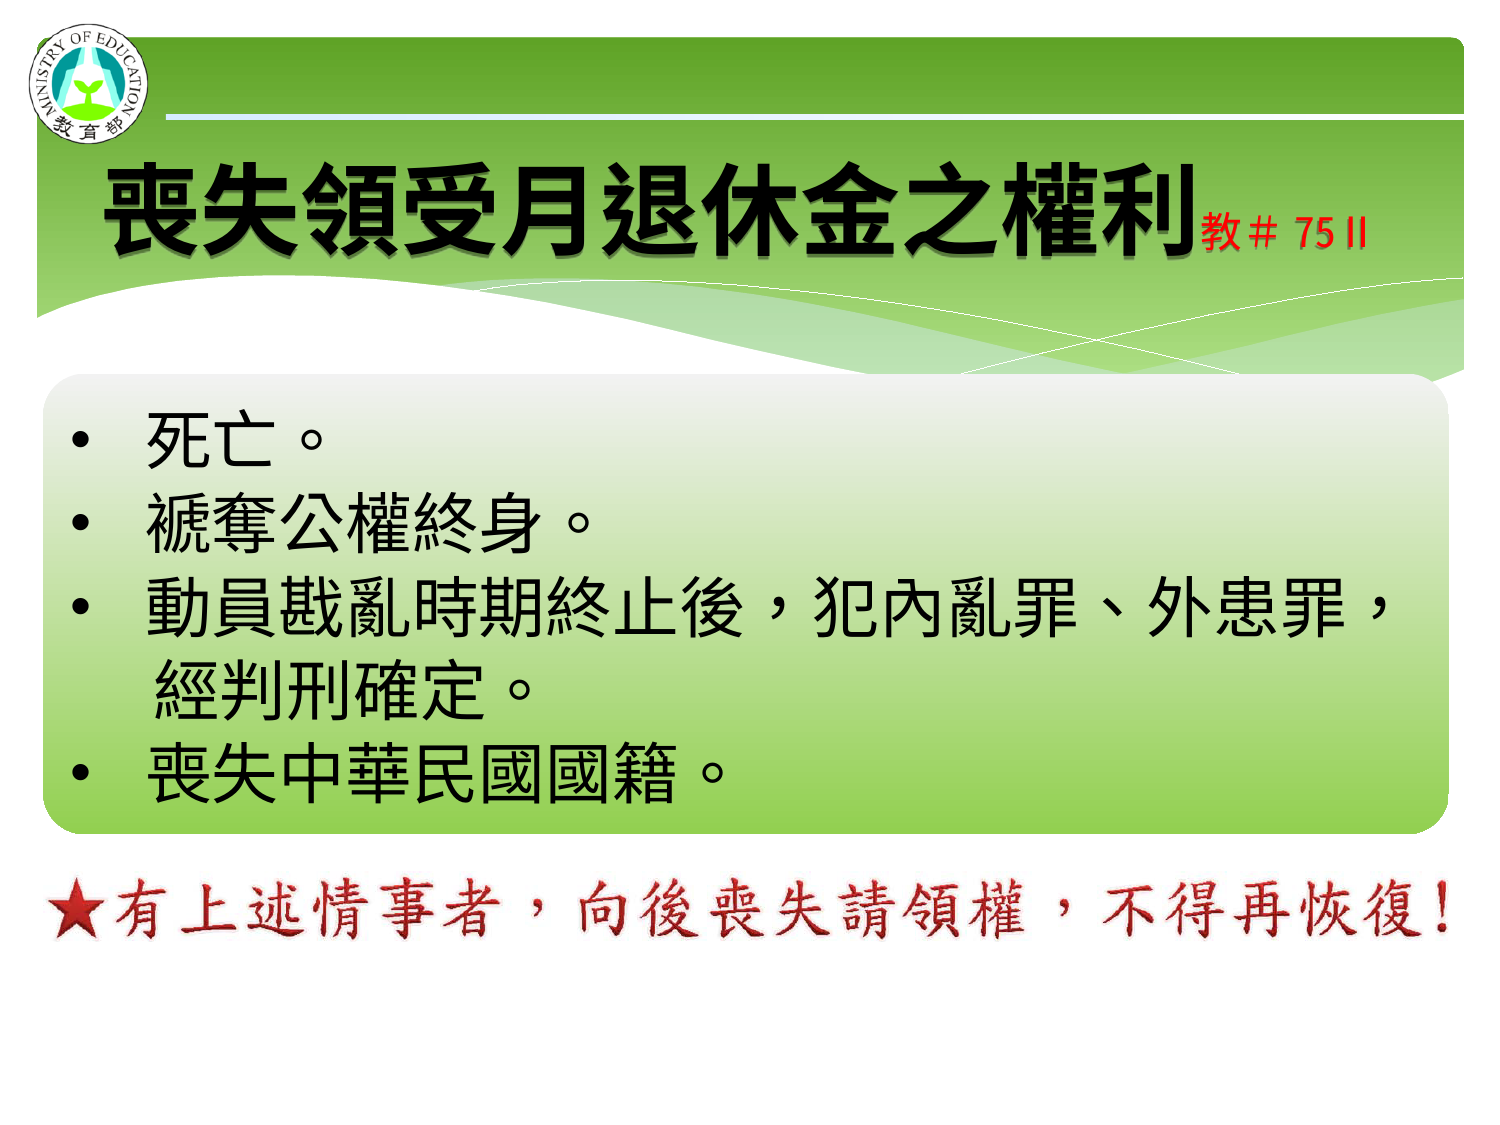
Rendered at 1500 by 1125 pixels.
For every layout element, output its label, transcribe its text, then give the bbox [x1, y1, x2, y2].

text_box 死亡。 褫奪公權終身。 動員戡亂時期終止後，犯內亂罪、外患罪， 經判刑確定。 喪失中華民國國籍。 [43, 373, 1449, 835]
picture [27, 22, 149, 145]
title 喪失領受月退休金之權利教＃75Ⅱ [74, 113, 1425, 302]
picture [43, 871, 1449, 942]
